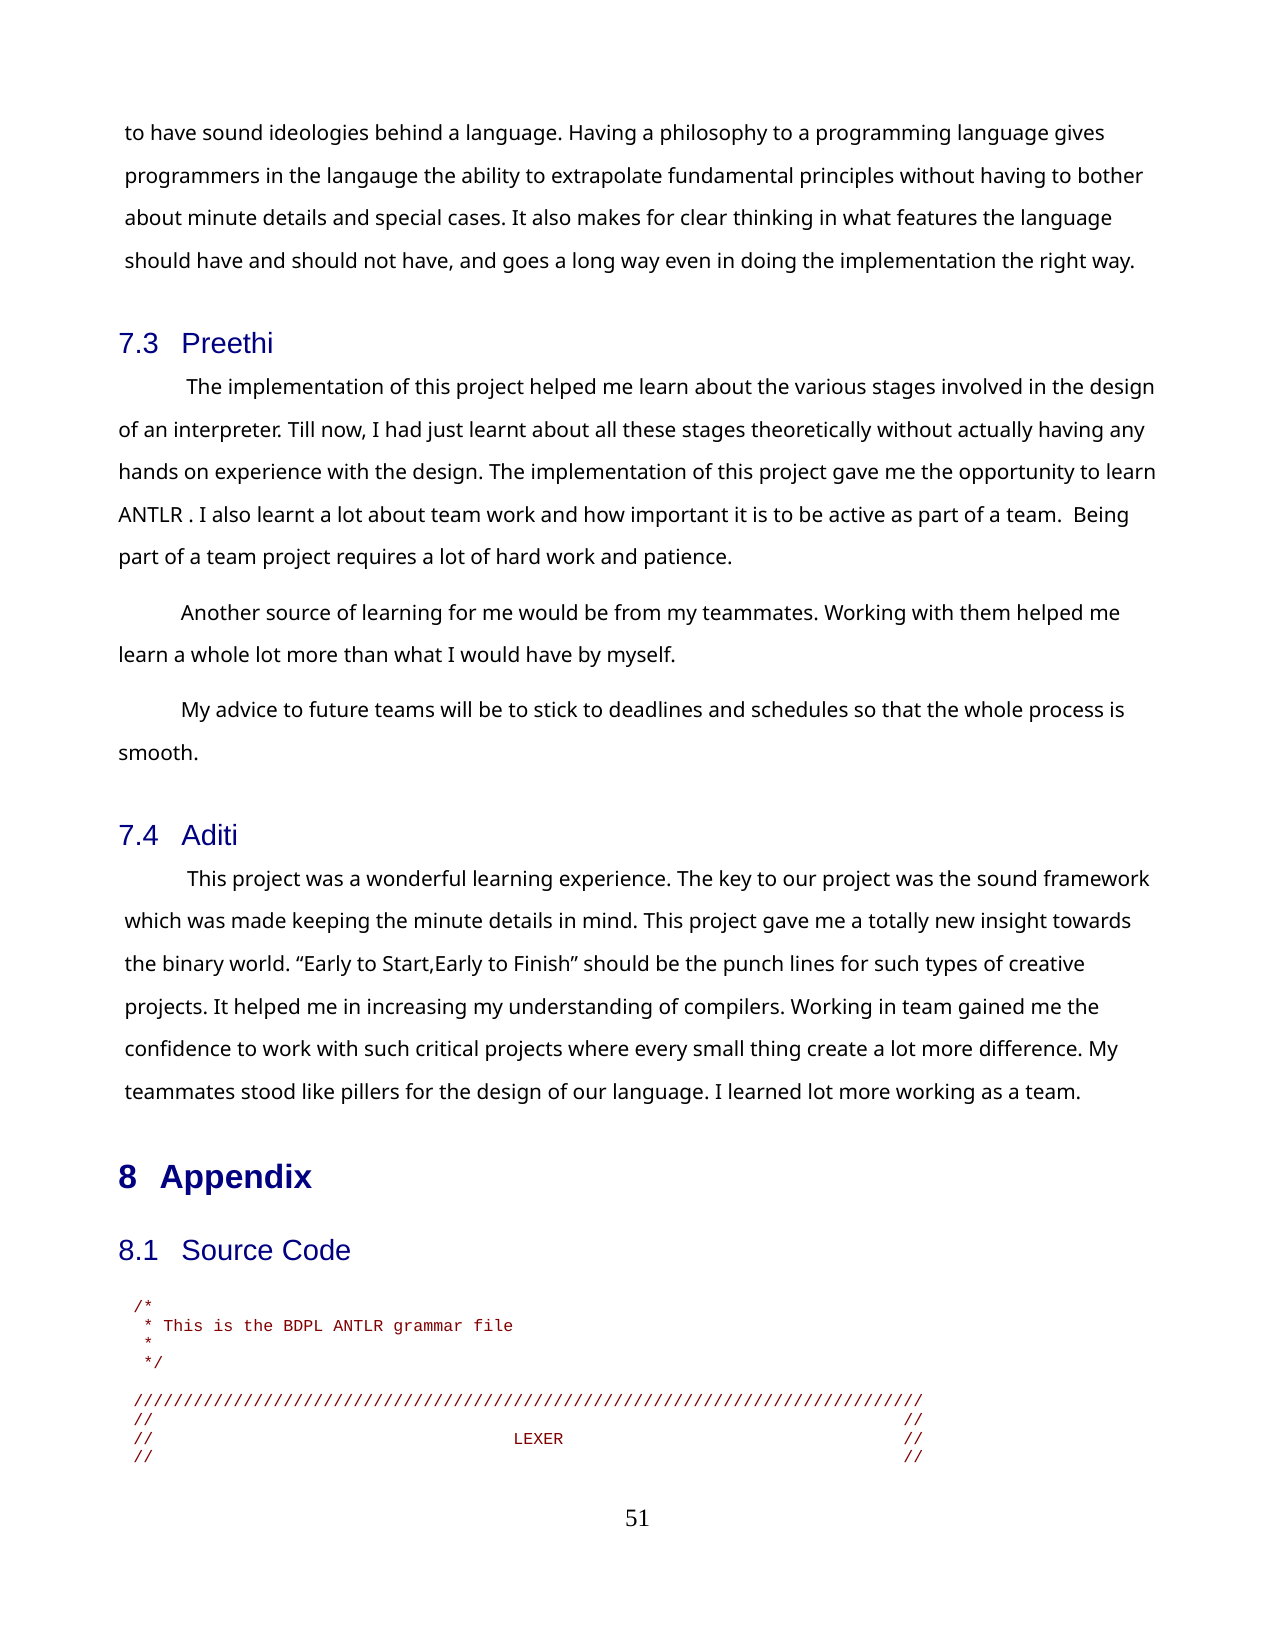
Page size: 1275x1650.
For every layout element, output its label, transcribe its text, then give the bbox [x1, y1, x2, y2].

text * [133, 1336, 1157, 1355]
subtitle Appendix [118, 1157, 1157, 1196]
text /* [133, 1298, 1157, 1317]
text This project was a wonderful learning experience. The key to our project was the sound framework which was made keeping the minute details in mind. This project gave me a totally new insight towards the binary world. “Early to Start,Early to Finish” should be the punch lines for such types of creative projects. It helped me in increasing my understanding of compilers. Working in team gained me the confidence to work with such critical projects where every small thing create a lot more difference. My teammates stood like pillers for the design of our language. I learned lot more working as a team. [124, 864, 1157, 1106]
text /////////////////////////////////////////////////////////////////////////////// [133, 1392, 1157, 1411]
text Another source of learning for me would be from my teammates. Working with them helped me learn a whole lot more than what I would have by myself. [118, 598, 1157, 669]
subtitle Aditi [118, 818, 1157, 852]
subtitle Source Code [118, 1233, 1157, 1267]
text // // [133, 1449, 1157, 1468]
text The implementation of this project helped me learn about the various stages involved in the design of an interpreter. Till now, I had just learnt about all these stages theoretically without actually having any hands on experience with the design. The implementation of this project gave me the opportunity to learn ANTLR . I also learnt a lot about team work and how important it is to be active as part of a team. Being part of a team project requires a lot of hard work and patience. [118, 372, 1157, 571]
text // // [133, 1411, 1157, 1430]
text // LEXER // [133, 1430, 1157, 1449]
text to have sound ideologies behind a language. Having a philosophy to a programming language gives programmers in the langauge the ability to extrapolate fundamental principles without having to bother about minute details and special cases. It also makes for clear thinking in what features the language should have and should not have, and goes a long way even in doing the implementation the right way. [124, 118, 1157, 274]
subtitle Preethi [118, 326, 1157, 359]
text * This is the BDPL ANTLR grammar file [133, 1317, 1157, 1336]
text */ [133, 1355, 1157, 1374]
text My advice to future teams will be to stick to deadlines and schedules so that the whole process is smooth. [118, 695, 1157, 766]
